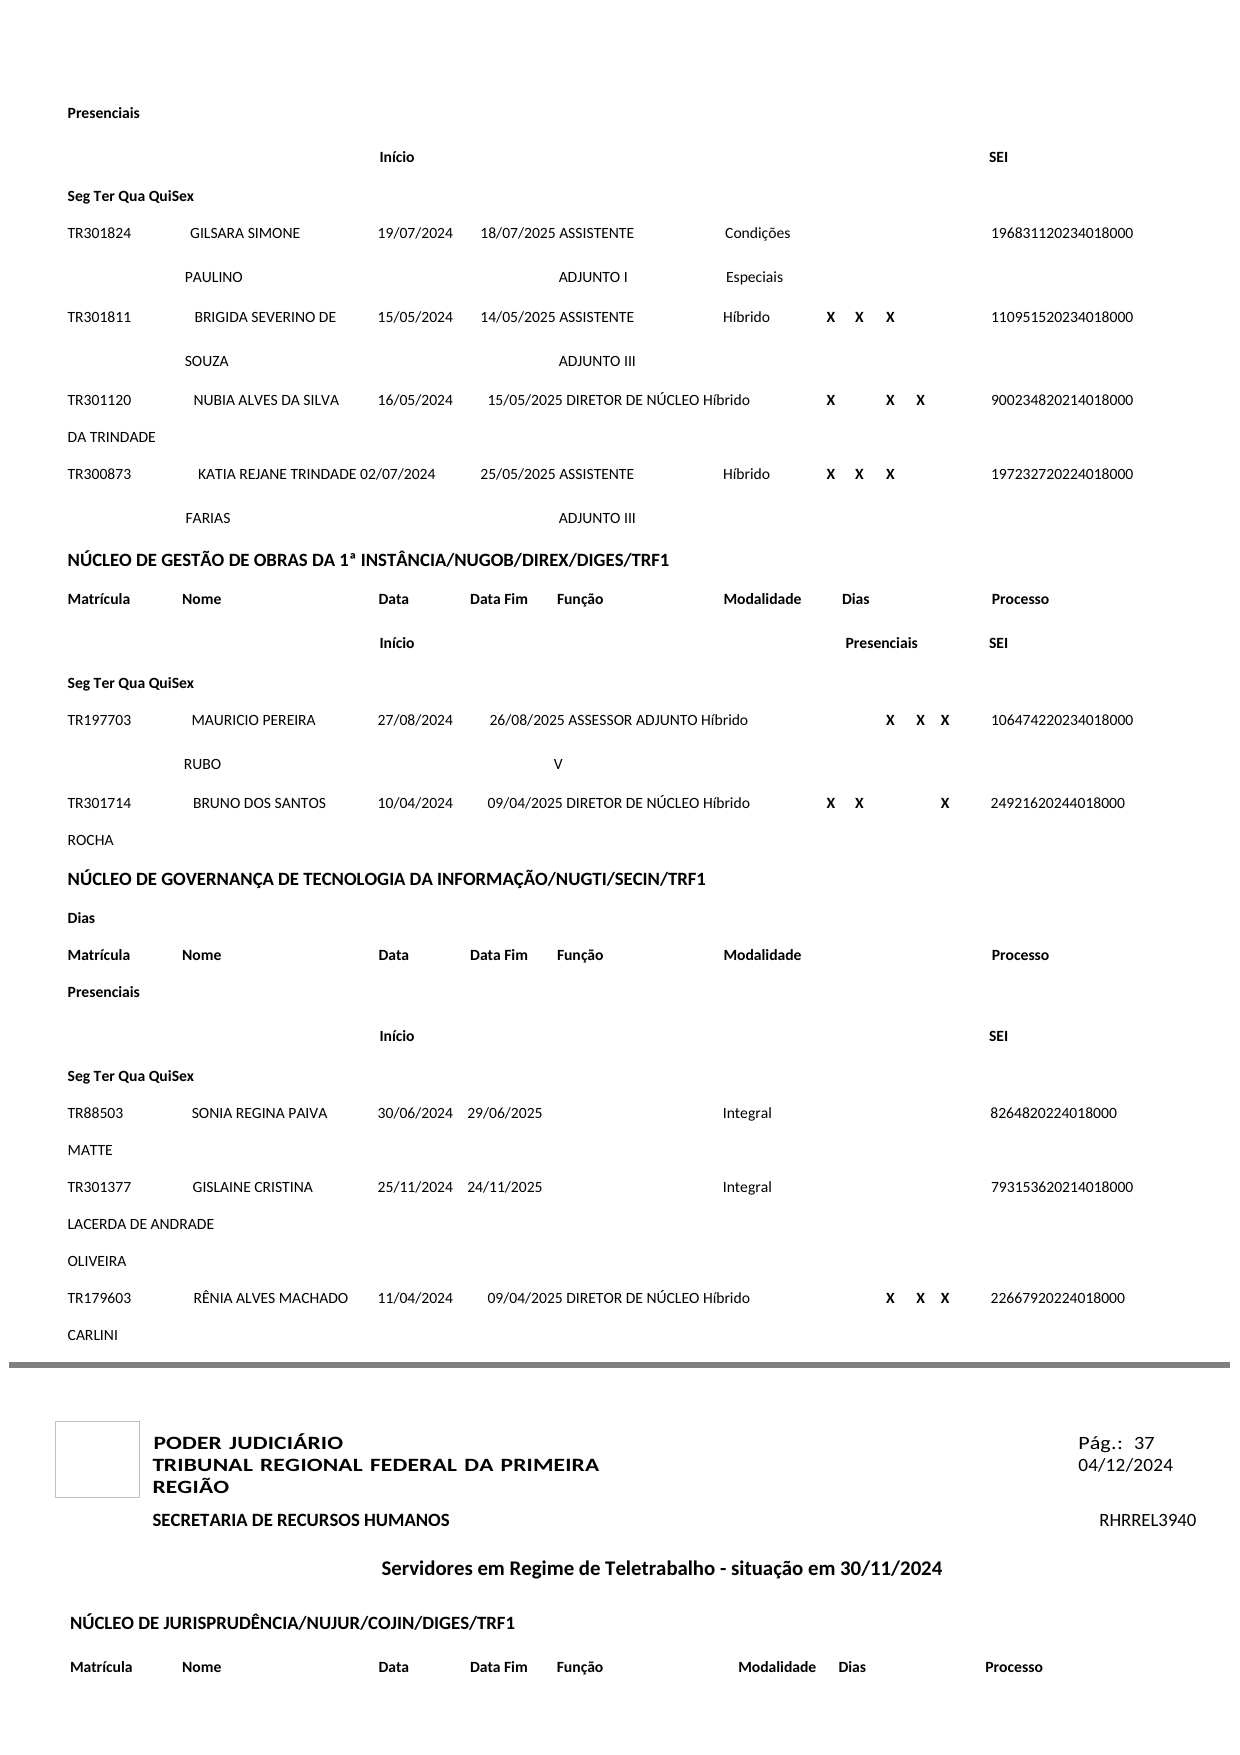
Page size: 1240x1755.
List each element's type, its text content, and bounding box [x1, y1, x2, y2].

table_cell Matrícula Nome Data Data Fim Função Modalidade [70, 1658, 816, 1679]
text DA TRINDADE [67, 428, 1196, 447]
text RUBO V [67, 747, 1196, 775]
table_header RHRREL3940 [985, 1509, 1196, 1657]
text PAULINO ADJUNTO I Especiais [67, 261, 1196, 288]
text Dias [67, 908, 1196, 927]
text Presenciais [67, 103, 1196, 122]
text ROCHA [67, 830, 1196, 849]
text TR300873 KATIA REJANE TRINDADE 02/07/2024 25/05/2025 ASSISTENTE Híbrido X X X 197232720224018000 [67, 464, 1196, 484]
table_cell Processo [985, 1658, 1196, 1679]
table_cell [816, 1611, 985, 1657]
text Início SEI [67, 1019, 1196, 1047]
text TR301811 BRIGIDA SEVERINO DE 15/05/2024 14/05/2025 ASSISTENTE Híbrido X X X 110951520234018000 [67, 307, 1196, 326]
text TR301120 NUBIA ALVES DA SILVA 16/05/2024 15/05/2025 DIRETOR DE NÚCLEO Híbrido X X X 900234820214018000 [67, 391, 1196, 410]
text NÚCLEO DE GESTÃO DE OBRAS DA 1ª INSTÂNCIA/NUGOB/DIREX/DIGES/TRF1 [67, 548, 1196, 571]
text Matrícula Nome Data Data Fim Função Modalidade Processo [67, 945, 1196, 964]
text TR301377 GISLAINE CRISTINA 25/11/2024 24/11/2025 Integral 793153620214018000 [67, 1177, 1196, 1196]
text MATTE [67, 1140, 1196, 1159]
table_header SECRETARIA DE RECURSOS HUMANOS Servidores em Regime de Teletrabalho - situação em 30/11/2024 [70, 1509, 985, 1611]
text Início Presenciais SEI [67, 626, 1196, 654]
text TR301824 GILSARA SIMONE 19/07/2024 18/07/2025 ASSISTENTE Condições 196831120234018000 [67, 223, 1196, 243]
text LACERDA DE ANDRADE [67, 1214, 1196, 1233]
table_cell Dias [816, 1658, 985, 1679]
text Matrícula Nome Data Data Fim Função Modalidade Dias Processo [67, 589, 1196, 608]
text SOUZA ADJUNTO III [67, 344, 1196, 372]
text FARIAS ADJUNTO III [67, 502, 1196, 529]
text CARLINI [67, 1325, 1196, 1344]
table_cell NÚCLEO DE JURISPRUDÊNCIA/NUJUR/COJIN/DIGES/TRF1 [70, 1611, 816, 1657]
text Presenciais [67, 982, 1196, 1001]
text TR88503 SONIA REGINA PAIVA 30/06/2024 29/06/2025 Integral 8264820224018000 [67, 1103, 1196, 1122]
text Seg Ter Qua QuiSex [67, 187, 1196, 206]
text TR301714 BRUNO DOS SANTOS 10/04/2024 09/04/2025 DIRETOR DE NÚCLEO Híbrido X X X 24921620244018000 [67, 793, 1196, 812]
text TR197703 MAURICIO PEREIRA 27/08/2024 26/08/2025 ASSESSOR ADJUNTO Híbrido X X X 106474220234018000 [67, 710, 1196, 729]
text Início SEI [67, 140, 1196, 168]
text NÚCLEO DE GOVERNANÇA DE TECNOLOGIA DA INFORMAÇÃO/NUGTI/SECIN/TRF1 [67, 867, 1196, 890]
text TR179603 RÊNIA ALVES MACHADO 11/04/2024 09/04/2025 DIRETOR DE NÚCLEO Híbrido X X X 22667920224018000 [67, 1288, 1196, 1307]
text Seg Ter Qua QuiSex [67, 673, 1196, 692]
text Seg Ter Qua QuiSex [67, 1066, 1196, 1085]
text OLIVEIRA [67, 1251, 1196, 1270]
